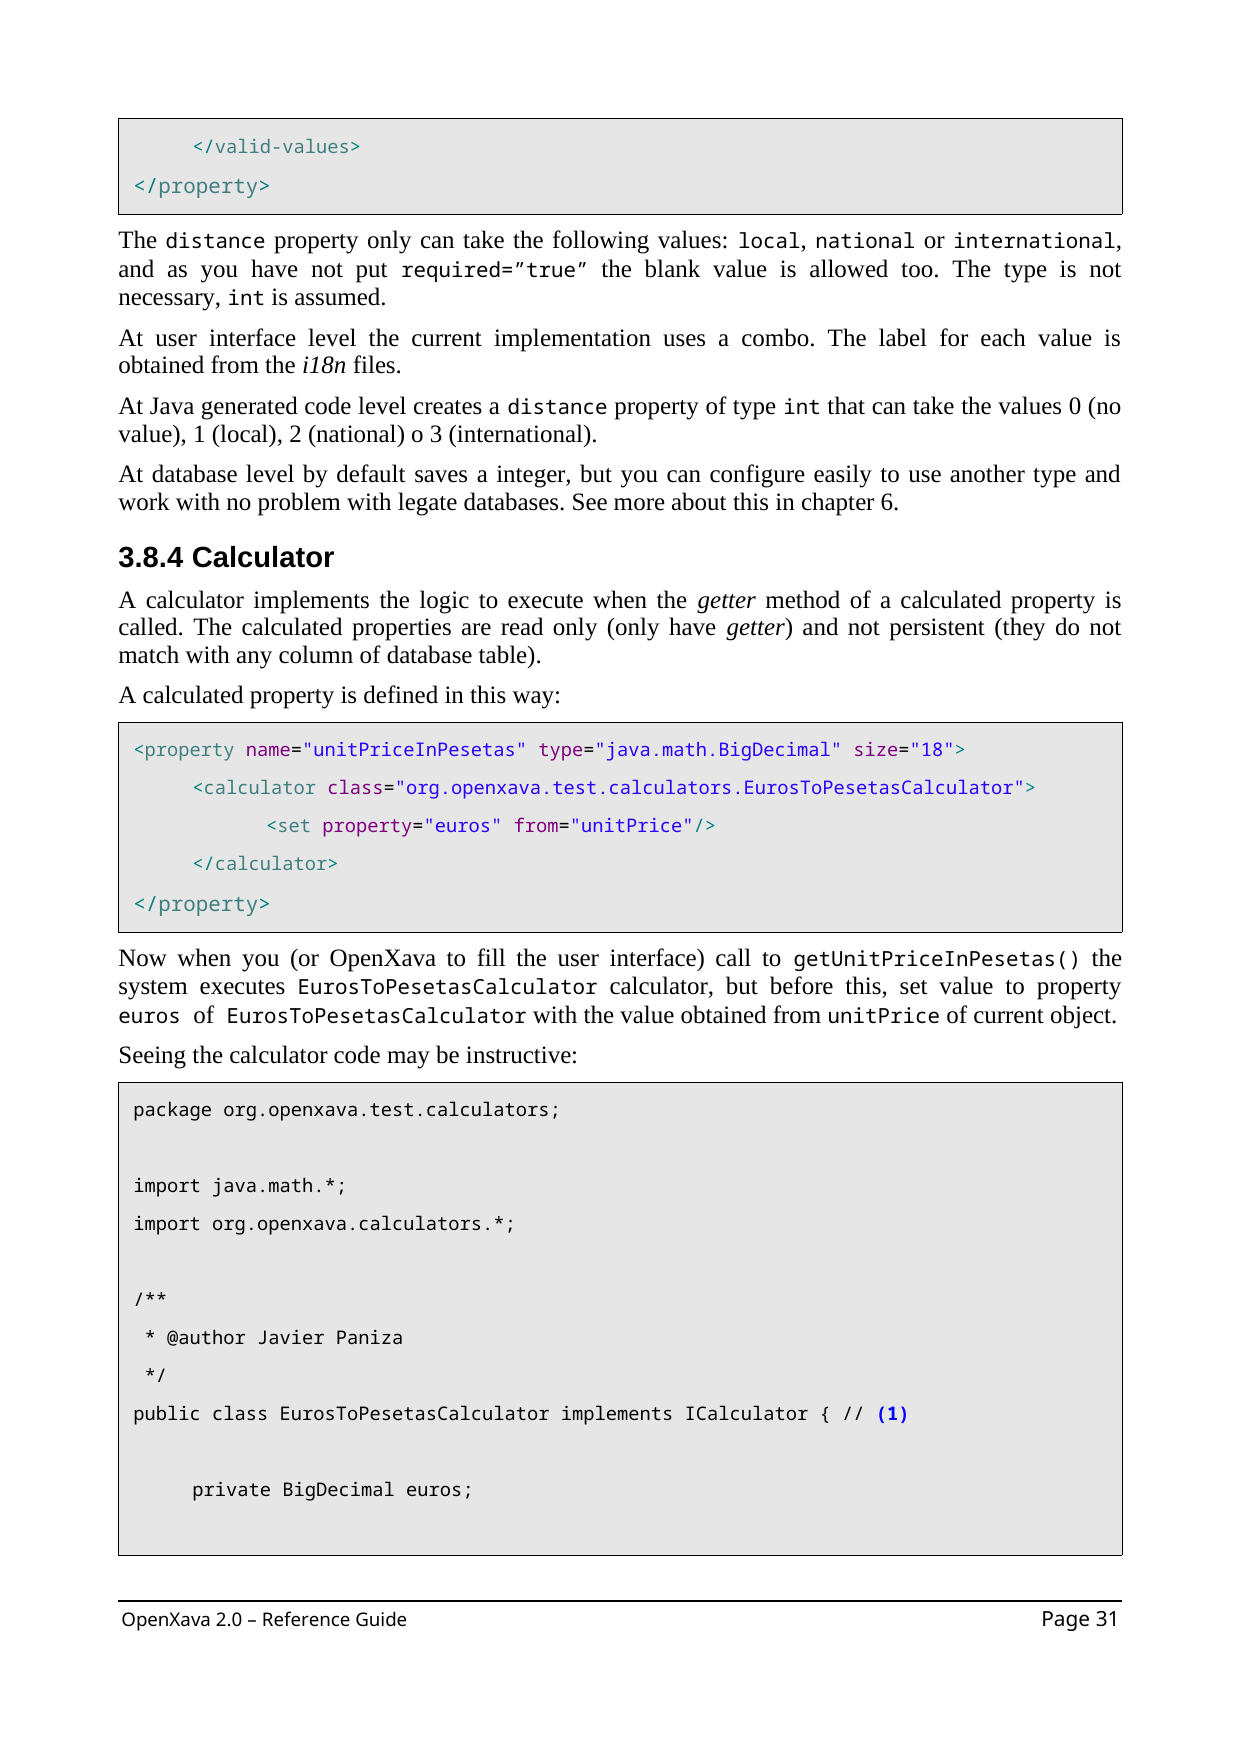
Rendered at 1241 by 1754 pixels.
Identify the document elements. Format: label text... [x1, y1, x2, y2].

text */ [119, 1348, 1122, 1386]
subtitle Calculator [118, 541, 1122, 573]
text At user interface level the current implementation uses a combo. The label for each value is obtained from the i18n files. [118, 324, 1122, 379]
text private BigDecimal euros; [119, 1462, 1122, 1500]
text At Java generated code level creates a distance property of type int that can take the values 0 (no value), 1 (local), 2 (national) o 3 (international). [118, 392, 1122, 448]
text Seeing the calculator code may be instructive: [118, 1041, 1122, 1069]
text Now when you (or OpenXava to fill the user interface) call to getUnitPriceInPesetas() the system executes EurosToPesetasCalculator calculator, but before this, set value to property euros of EurosToPesetasCalculator with the value obtained from unitPrice of current object. [118, 944, 1122, 1029]
text import java.math.*; [119, 1158, 1122, 1196]
text </property> [119, 874, 1122, 932]
text A calculator implements the logic to execute when the getter method of a calculated property is called. The calculated properties are read only (only have getter) and not persistent (they do not match with any column of database table). [118, 586, 1122, 669]
text </valid-values> [119, 119, 1122, 156]
text * @author Javier Paniza [119, 1310, 1122, 1348]
text public class EurosToPesetasCalculator implements ICalculator { // (1) [119, 1386, 1122, 1424]
text At database level by default saves a integer, but you can configure easily to use another type and work with no problem with legate databases. See more about this in chapter 6. [118, 460, 1122, 516]
text <calculator class="org.openxava.test.calculators.EurosToPesetasCalculator"> [119, 760, 1122, 798]
text </calculator> [119, 836, 1122, 874]
text import org.openxava.calculators.*; [119, 1196, 1122, 1234]
text /** [119, 1272, 1122, 1310]
text package org.openxava.test.calculators; [119, 1083, 1122, 1120]
text <set property="euros" from="unitPrice"/> [119, 798, 1122, 836]
text <property name="unitPriceInPesetas" type="java.math.BigDecimal" size="18"> [119, 723, 1122, 760]
text </property> [119, 156, 1122, 214]
text A calculated property is defined in this way: [118, 681, 1122, 709]
text The distance property only can take the following values: local, national or international, and as you have not put required=”true” the blank value is allowed too. The type is not necessary, int is assumed. [118, 227, 1122, 311]
